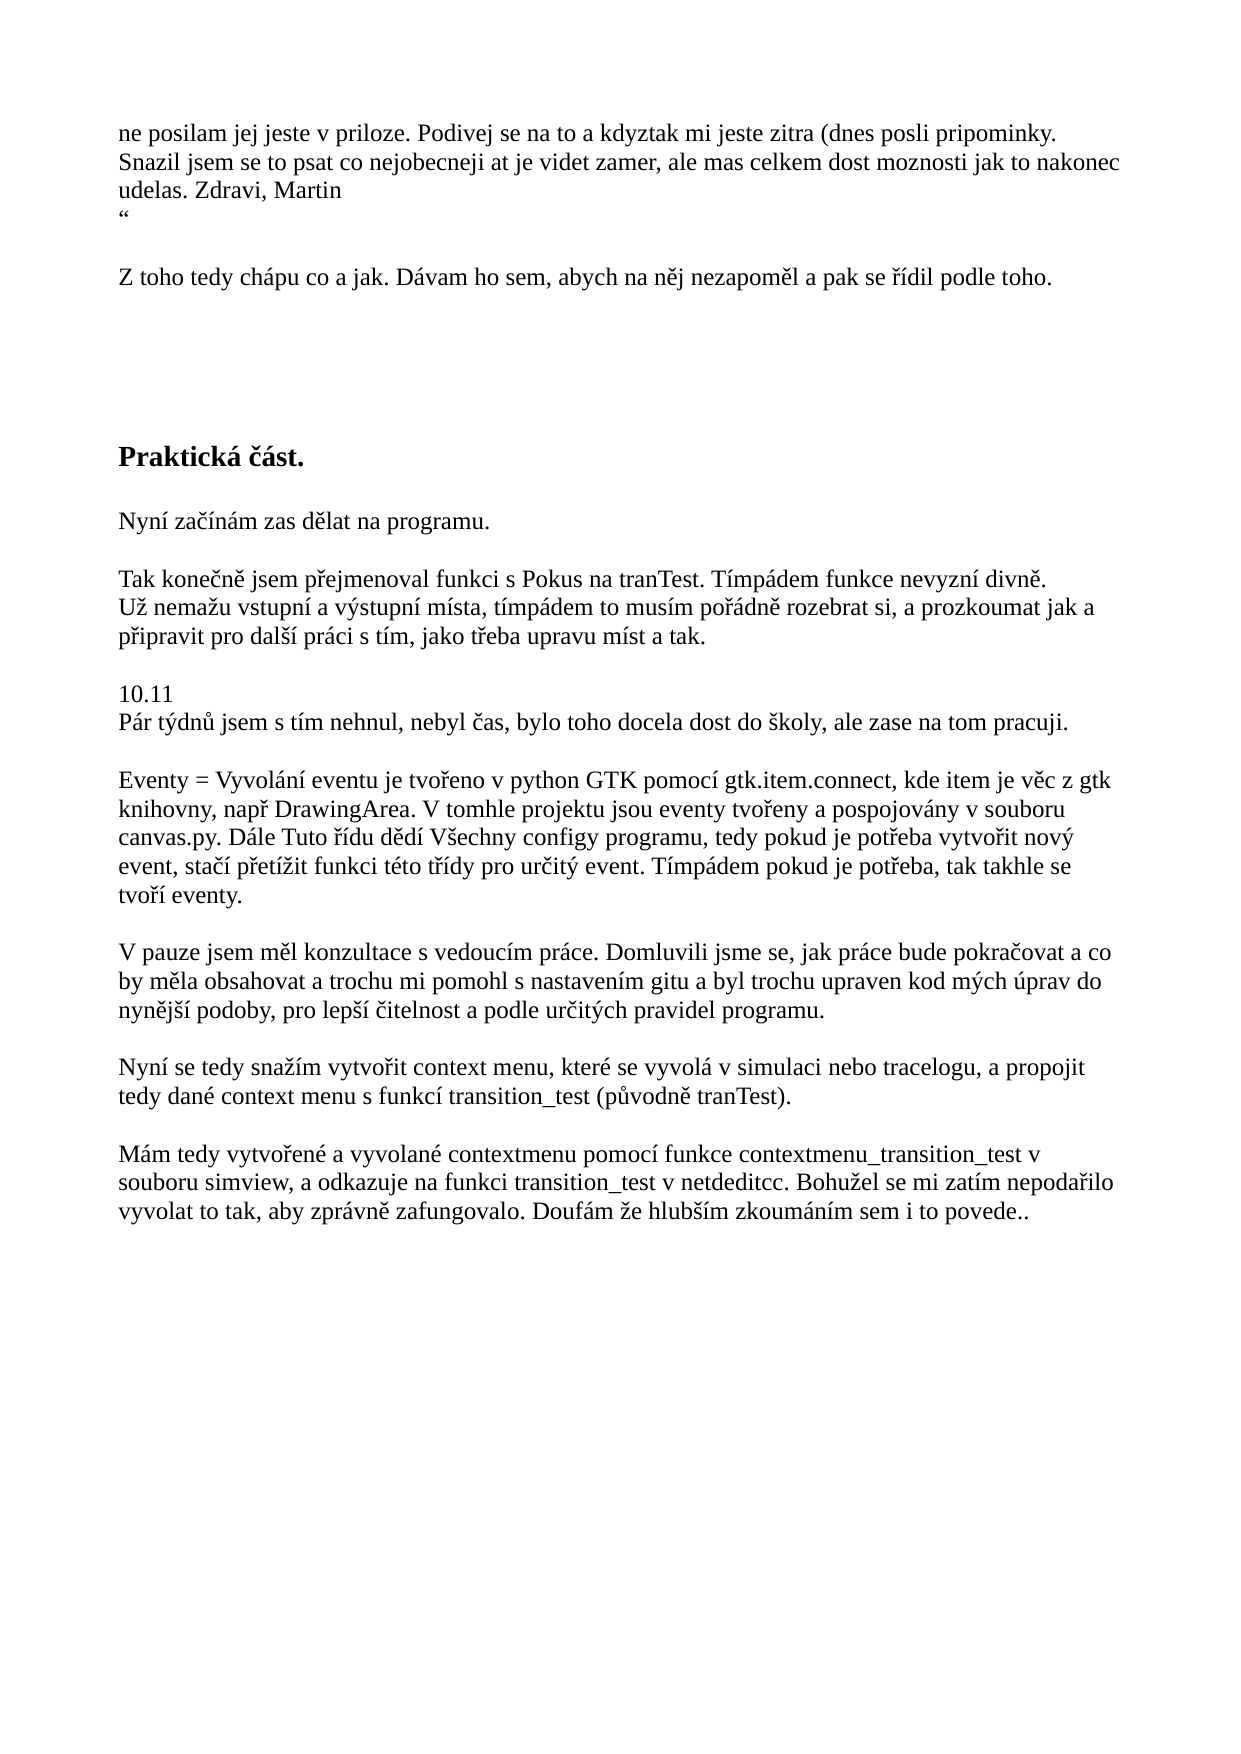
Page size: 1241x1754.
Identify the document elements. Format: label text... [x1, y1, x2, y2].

text 10.11 [118, 679, 1122, 707]
text Pár týdnů jsem s tím nehnul, nebyl čas, bylo toho docela dost do školy, ale zase na tom pracuji. [118, 707, 1122, 736]
text ne posilam jej jeste v priloze. Podivej se na to a kdyztak mi jeste zitra (dnes posli pripominky. Snazil jsem se to psat co nejobecneji at je videt zamer, ale mas celkem dost moznosti jak to nakonec udelas. Zdravi, Martin [118, 118, 1122, 204]
text Nyní začínám zas dělat na programu. [118, 506, 1122, 535]
text Mám tedy vytvořené a vyvolané contextmenu pomocí funkce contextmenu_transition_test v souboru simview, a odkazuje na funkci transition_test v netdeditcc. Bohužel se mi zatím nepodařilo vyvolat to tak, aby zprávně zafungovalo. Doufám že hlubším zkoumáním sem i to povede.. [118, 1139, 1122, 1225]
text Z toho tedy chápu co a jak. Dávam ho sem, abych na něj nezapoměl a pak se řídil podle toho. [118, 262, 1122, 291]
text Praktická část. [118, 439, 1122, 473]
text Tak konečně jsem přejmenoval funkci s Pokus na tranTest. Tímpádem funkce nevyzní divně. [118, 564, 1122, 592]
text V pauze jsem měl konzultace s vedoucím práce. Domluvili jsme se, jak práce bude pokračovat a co by měla obsahovat a trochu mi pomohl s nastavením gitu a byl trochu upraven kod mých úprav do nynější podoby, pro lepší čitelnost a podle určitých pravidel programu. [118, 937, 1122, 1024]
text Eventy = Vyvolání eventu je tvořeno v python GTK pomocí gtk.item.connect, kde item je věc z gtk knihovny, např DrawingArea. V tomhle projektu jsou eventy tvořeny a pospojovány v souboru canvas.py. Dále Tuto řídu dědí Všechny configy programu, tedy pokud je potřeba vytvořit nový event, stačí přetížit funkci této třídy pro určitý event. Tímpádem pokud je potřeba, tak takhle se tvoří eventy. [118, 765, 1122, 909]
text “ [118, 204, 1122, 233]
text Nyní se tedy snažím vytvořit context menu, které se vyvolá v simulaci nebo tracelogu, a propojit tedy dané context menu s funkcí transition_test (původně tranTest). [118, 1052, 1122, 1110]
text Už nemažu vstupní a výstupní místa, tímpádem to musím pořádně rozebrat si, a prozkoumat jak a připravit pro další práci s tím, jako třeba upravu míst a tak. [118, 592, 1122, 650]
